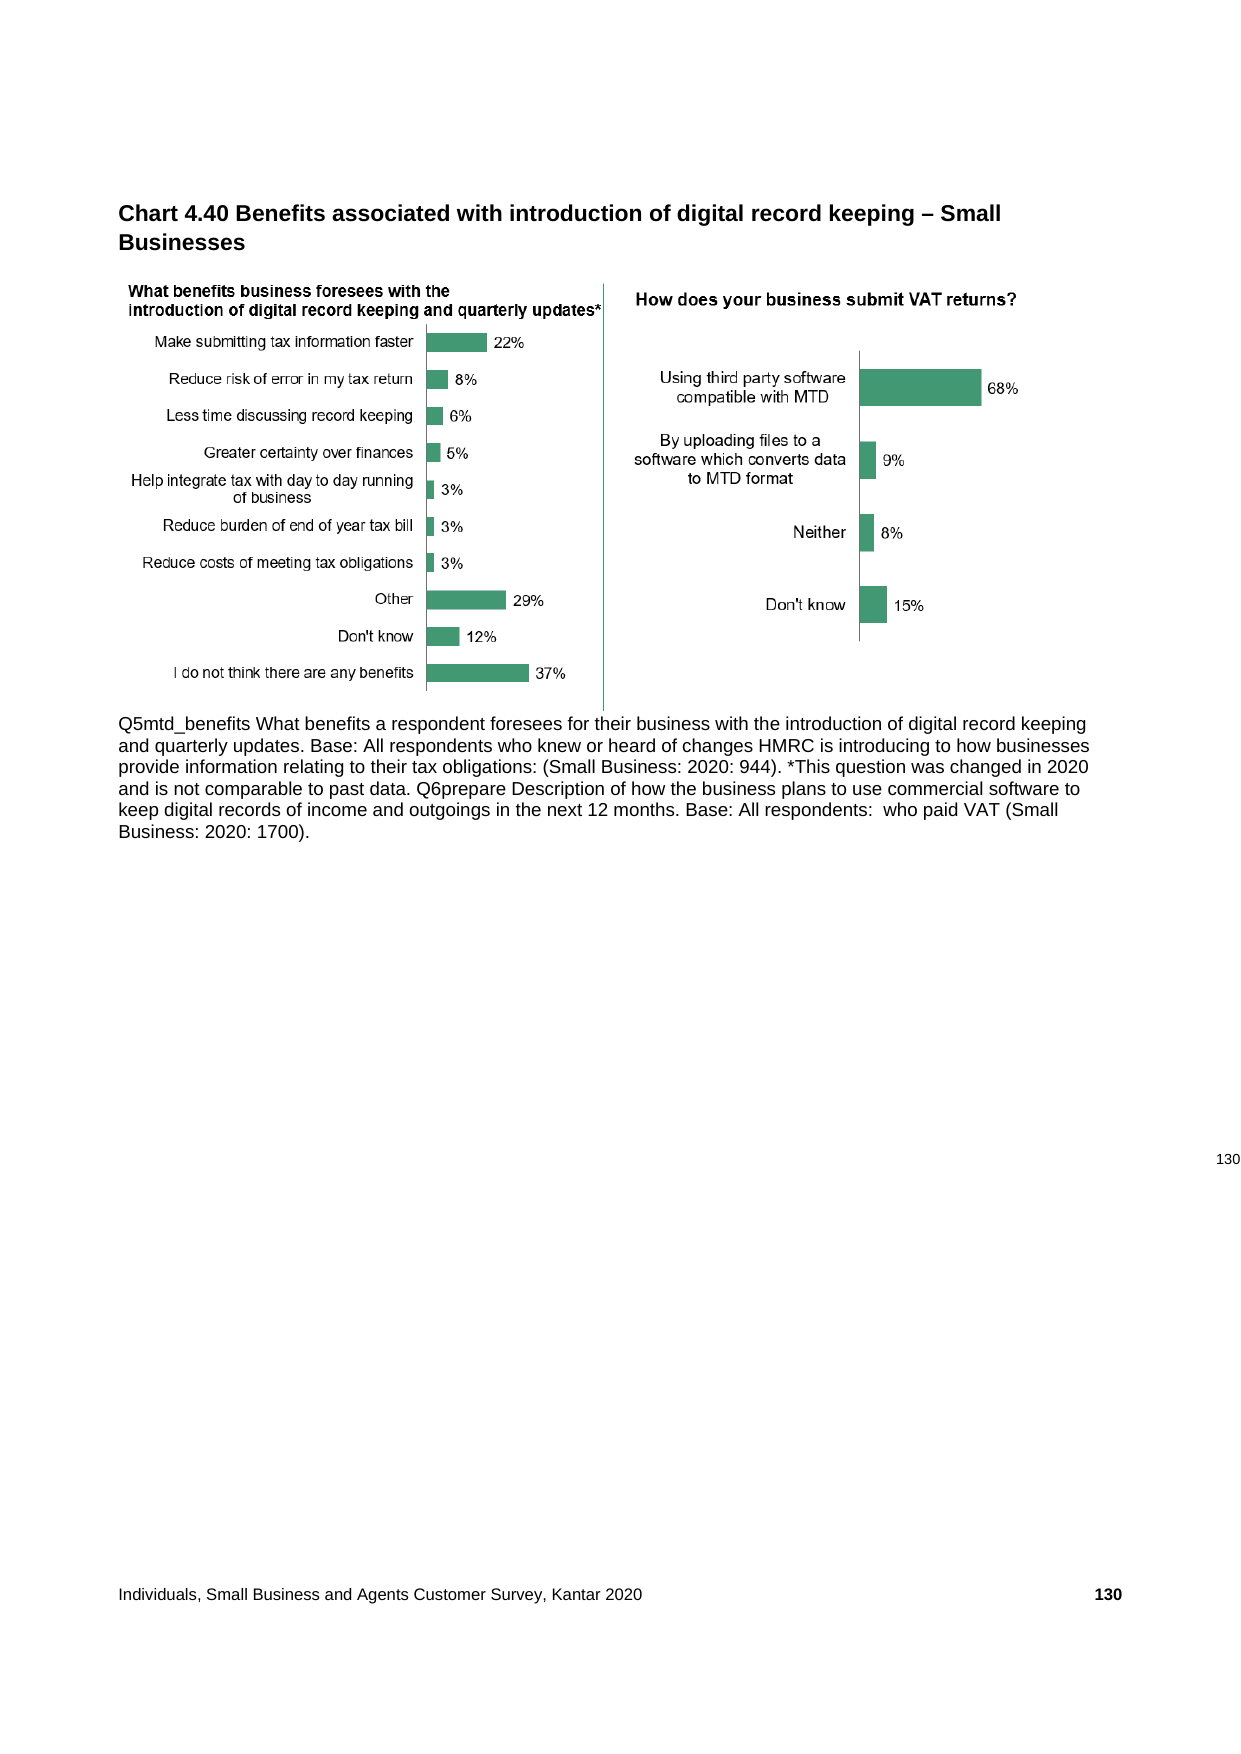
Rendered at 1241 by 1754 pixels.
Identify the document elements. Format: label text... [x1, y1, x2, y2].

text Chart 4.40 Benefits associated with introduction of digital record keeping – Small Businesses [118, 198, 1122, 256]
list Q5mtd_benefits What benefits a respondent foresees for their business with the introduction of digital record keeping and quarterly updates. Base: All respondents who knew or heard of changes HMRC is introducing to how businesses provide information relating to their tax obligations: (Small Business: 2020: 944). *This question was changed in 2020 and is not comparable to past data. Q6prepare Description of how the business plans to use commercial software to keep digital records of income and outgoings in the next 12 months. Base: All respondents: who paid VAT (Small Business: 2020: 1700). [118, 713, 1122, 842]
list [118, 256, 1122, 273]
